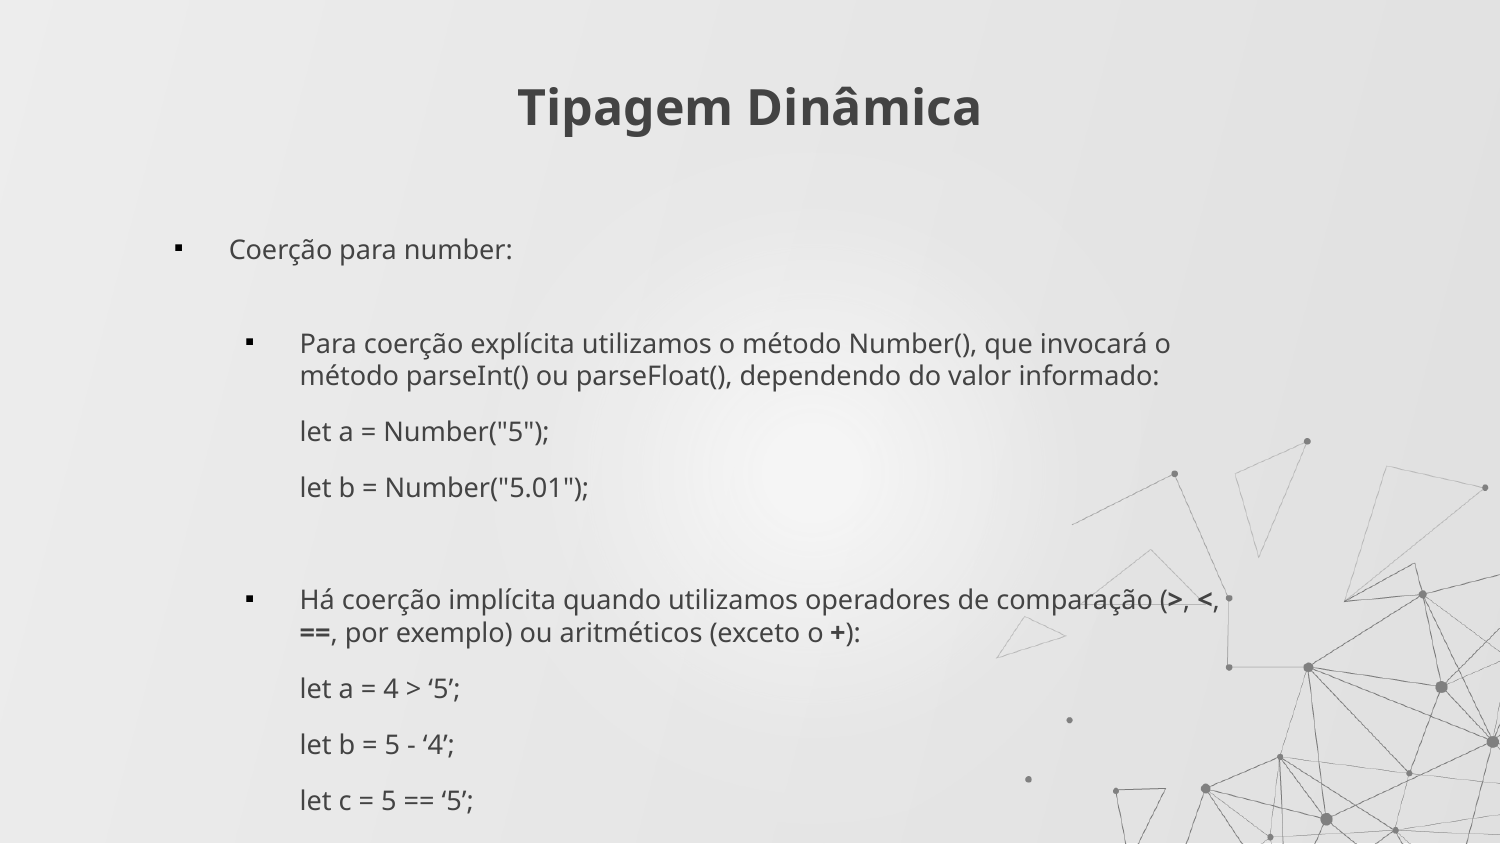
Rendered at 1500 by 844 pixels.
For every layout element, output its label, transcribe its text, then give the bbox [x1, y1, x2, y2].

list Coerção para number: Para coerção explícita utilizamos o método Number(), que invocará o método parseInt() ou parseFloat(), dependendo do valor informado: let a = Number("5"); let b = Number("5.01"); Há coerção implícita quando utilizamos operadores de comparação (>, <, ==, por exemplo) ou aritméticos (exceto o +): let a = 4 > ‘5’; let b = 5 - ‘4’; let c = 5 == ‘5’; [142, 216, 1278, 455]
title Tipagem Dinâmica [60, 60, 1441, 216]
picture [0, 0, 1500, 844]
